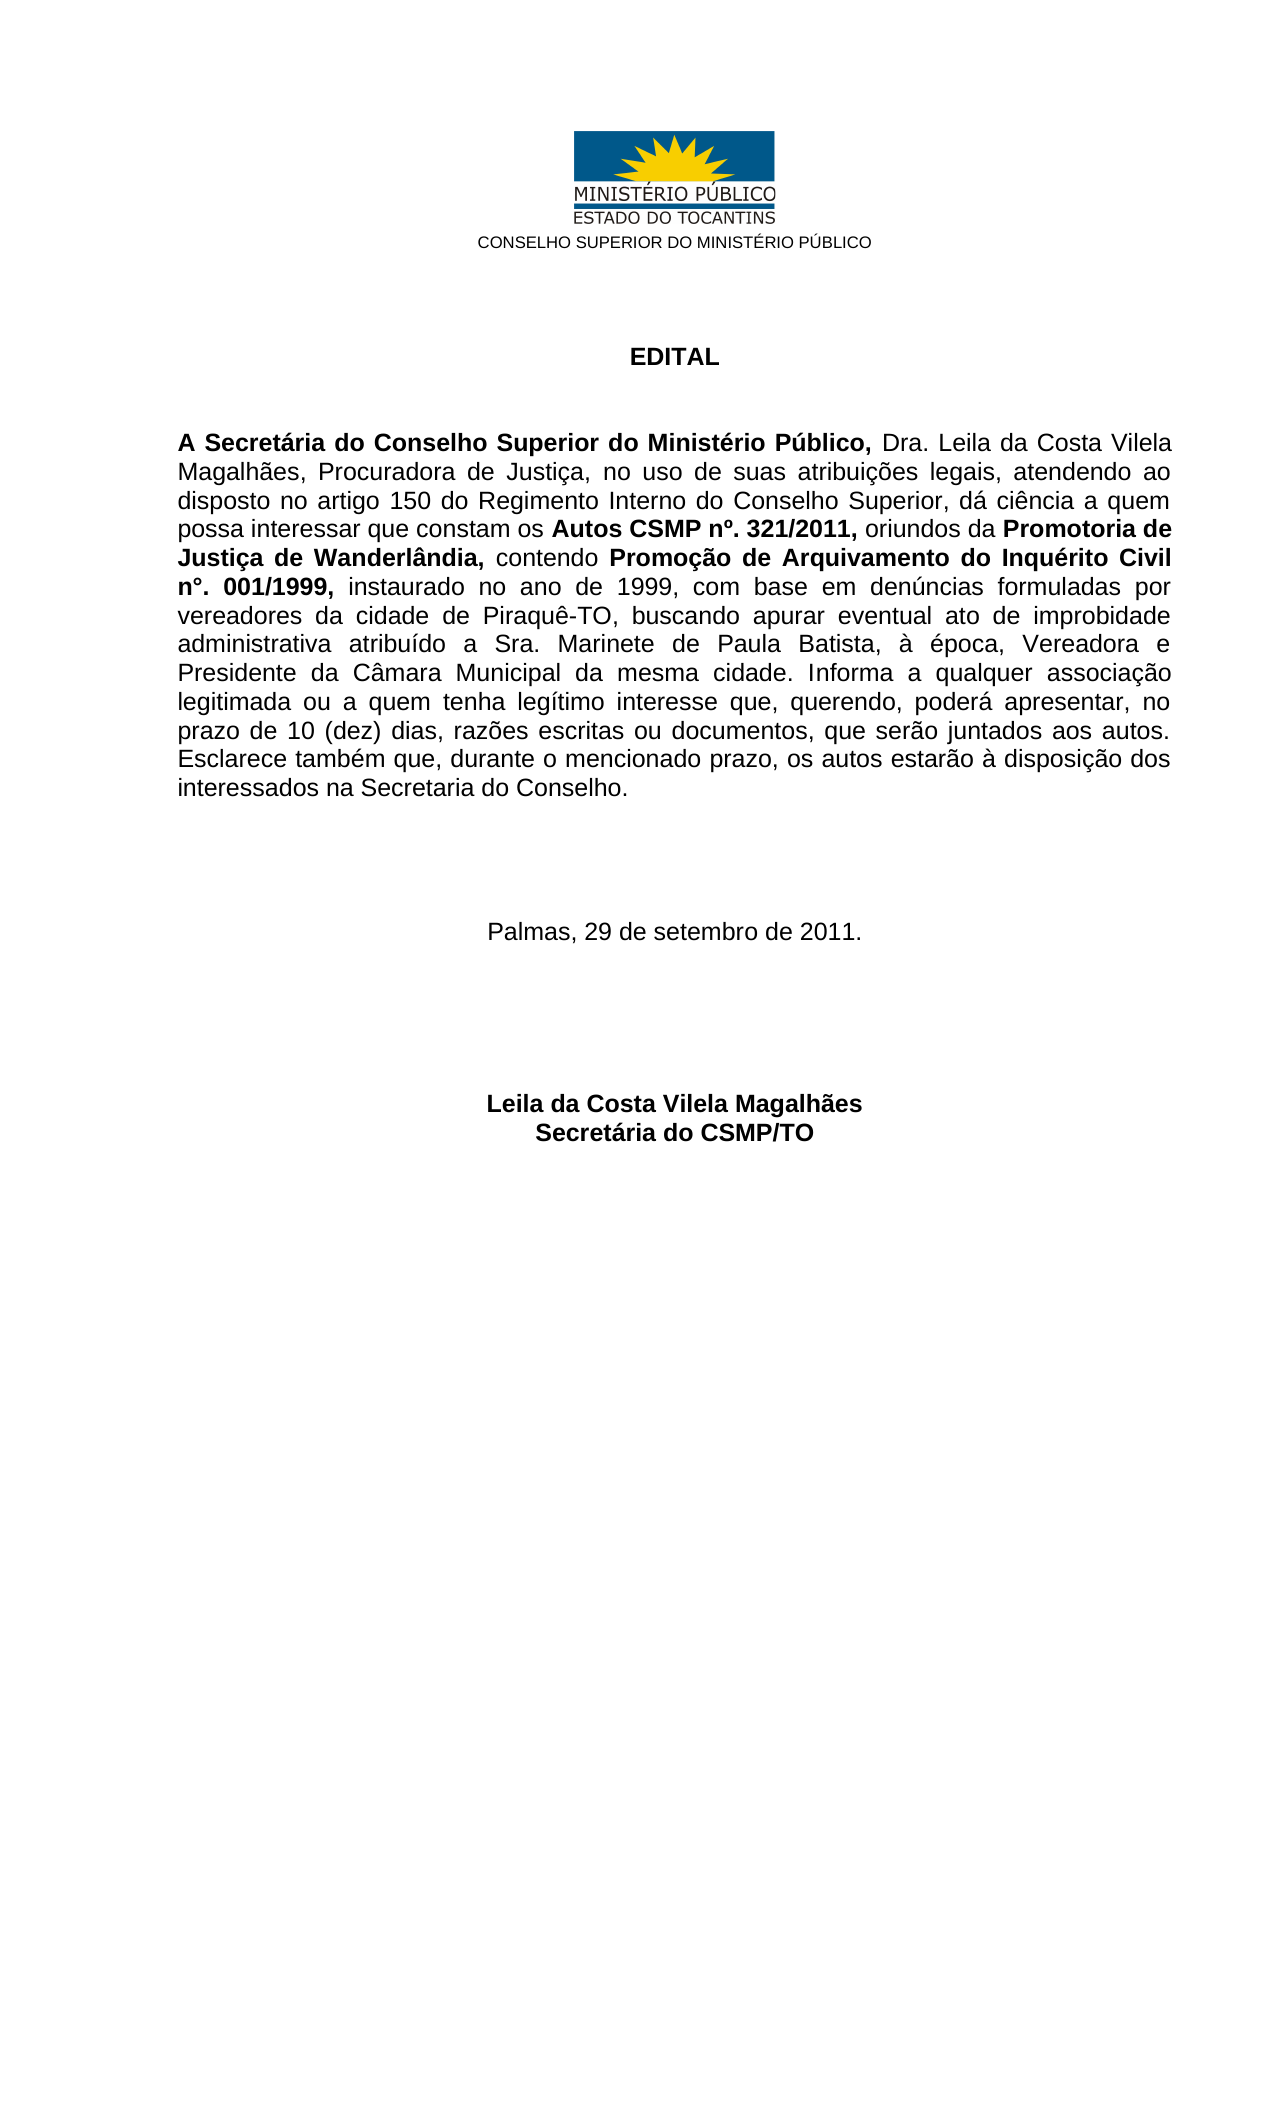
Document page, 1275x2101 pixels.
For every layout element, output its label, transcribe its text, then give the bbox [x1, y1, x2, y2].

text Palmas, 29 de setembro de 2011. [177, 917, 1172, 946]
text Leila da Costa Vilela Magalhães [177, 1089, 1172, 1118]
text EDITAL [177, 342, 1172, 371]
text A Secretária do Conselho Superior do Ministério Público, Dra. Leila da Costa Vilela Magalhães, Procuradora de Justiça, no uso de suas atribuições legais, atendendo ao disposto no artigo 150 do Regimento Interno do Conselho Superior, dá ciência a quem possa interessar que constam os Autos CSMP nº. 321/2011, oriundos da Promotoria de Justiça de Wanderlândia, contendo Promoção de Arquivamento do Inquérito Civil n°. 001/1999, instaurado no ano de 1999, com base em denúncias formuladas por vereadores da cidade de Piraquê-TO, buscando apurar eventual ato de improbidade administrativa atribuído a Sra. Marinete de Paula Batista, à época, Vereadora e Presidente da Câmara Municipal da mesma cidade. Informa a qualquer associação legitimada ou a quem tenha legítimo interesse que, querendo, poderá apresentar, no prazo de 10 (dez) dias, razões escritas ou documentos, que serão juntados aos autos. Esclarece também que, durante o mencionado prazo, os autos estarão à disposição dos interessados na Secretaria do Conselho. [177, 428, 1172, 802]
text Secretária do CSMP/TO [177, 1118, 1172, 1147]
picture [574, 131, 776, 224]
